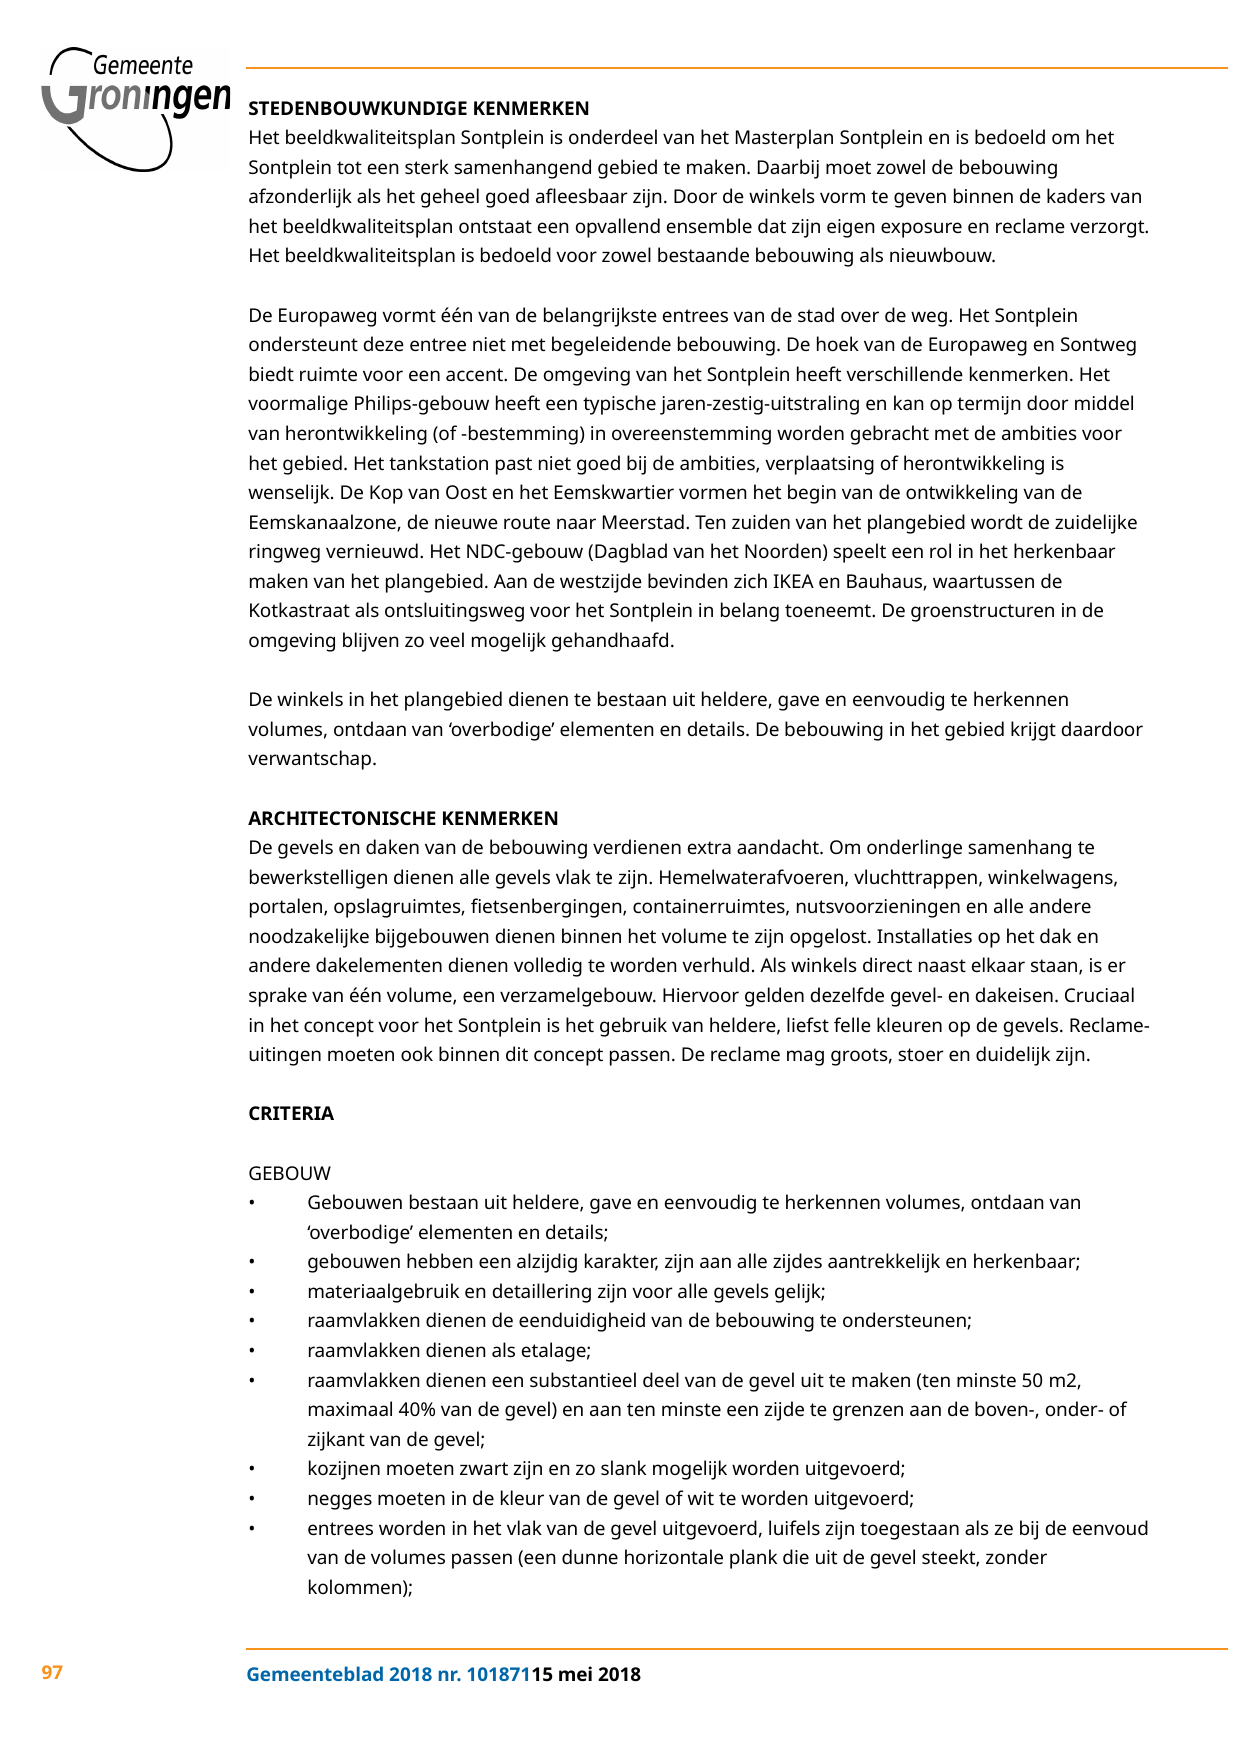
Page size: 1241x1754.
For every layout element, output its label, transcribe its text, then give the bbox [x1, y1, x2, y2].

text De gevels en daken van de bebouwing verdienen extra aandacht. Om onderlinge samenhang te bewerkstelligen dienen alle gevels vlak te zijn. Hemelwaterafvoeren, vluchttrappen, winkelwagens, portalen, opslagruimtes, fietsenbergingen, containerruimtes, nutsvoorzieningen en alle andere noodzakelijke bijgebouwen dienen binnen het volume te zijn opgelost. Installaties op het dak en andere dakelementen dienen volledig te worden verhuld. Als winkels direct naast elkaar staan, is er sprake van één volume, een verzamelgebouw. Hiervoor gelden dezelfde gevel- en dakeisen. Cruciaal in het concept voor het Sontplein is het gebruik van heldere, liefst felle kleuren op de gevels. Reclame-uitingen moeten ook binnen dit concept passen. De reclame mag groots, stoer en duidelijk zijn. [248, 834, 1152, 1067]
list Gebouwen bestaan uit heldere, gave en eenvoudig te herkennen volumes, ontdaan van ‘overbodige’ elementen en details; [248, 1189, 1152, 1245]
list entrees worden in het vlak van de gevel uitgevoerd, luifels zijn toegestaan als ze bij de eenvoud van de volumes passen (een dunne horizontale plank die uit de gevel steekt, zonder kolommen); [248, 1515, 1152, 1600]
text ARCHITECTONISCHE KENMERKEN [248, 805, 1152, 831]
list kozijnen moeten zwart zijn en zo slank mogelijk worden uitgevoerd; [248, 1456, 1152, 1481]
text De Europaweg vormt één van de belangrijkste entrees van de stad over de weg. Het Sontplein ondersteunt deze entree niet met begeleidende bebouwing. De hoek van de Europaweg en Sontweg biedt ruimte voor een accent. De omgeving van het Sontplein heeft verschillende kenmerken. Het voormalige Philips-gebouw heeft een typische jaren-zestig-uitstraling en kan op termijn door middel van herontwikkeling (of -bestemming) in overeenstemming worden gebracht met de ambities voor het gebied. Het tankstation past niet goed bij de ambities, verplaatsing of herontwikkeling is wenselijk. De Kop van Oost en het Eemskwartier vormen het begin van de ontwikkeling van de Eemskanaalzone, de nieuwe route naar Meerstad. Ten zuiden van het plangebied wordt de zuidelijke ringweg vernieuwd. Het NDC-gebouw (Dagblad van het Noorden) speelt een rol in het herkenbaar maken van het plangebied. Aan de westzijde bevinden zich IKEA en Bauhaus, waartussen de Kotkastraat als ontsluitingsweg voor het Sontplein in belang toeneemt. De groenstructuren in de omgeving blijven zo veel mogelijk gehandhaafd. [248, 302, 1152, 653]
text CRITERIA [248, 1101, 1152, 1126]
text GEBOUW [248, 1160, 1152, 1186]
list raamvlakken dienen de eenduidigheid van de bebouwing te ondersteunen; [248, 1308, 1152, 1333]
text STEDENBOUWKUNDIGE KENMERKEN [248, 95, 1152, 121]
list raamvlakken dienen als etalage; [248, 1337, 1152, 1363]
list gebouwen hebben een alzijdig karakter, zijn aan alle zijdes aantrekkelijk en herkenbaar; [248, 1248, 1152, 1274]
list negges moeten in de kleur van de gevel of wit te worden uitgevoerd; [248, 1485, 1152, 1511]
text De winkels in het plangebied dienen te bestaan uit heldere, gave en eenvoudig te herkennen volumes, ontdaan van ‘overbodige’ elementen en details. De bebouwing in het gebied krijgt daardoor verwantschap. [248, 686, 1152, 771]
text Het beeldkwaliteitsplan Sontplein is onderdeel van het Masterplan Sontplein en is bedoeld om het Sontplein tot een sterk samenhangend gebied te maken. Daarbij moet zowel de bebouwing afzonderlijk als het geheel goed afleesbaar zijn. Door de winkels vorm te geven binnen de kaders van het beeldkwaliteitsplan ontstaat een opvallend ensemble dat zijn eigen exposure en reclame verzorgt. Het beeldkwaliteitsplan is bedoeld voor zowel bestaande bebouwing als nieuwbouw. [248, 124, 1152, 268]
list materiaalgebruik en detaillering zijn voor alle gevels gelijk; [248, 1278, 1152, 1304]
list raamvlakken dienen een substantieel deel van de gevel uit te maken (ten minste 50 m2, maximaal 40% van de gevel) en aan ten minste een zijde te grenzen aan de boven-, onder- of zijkant van de gevel; [248, 1367, 1152, 1452]
picture [41, 47, 231, 172]
